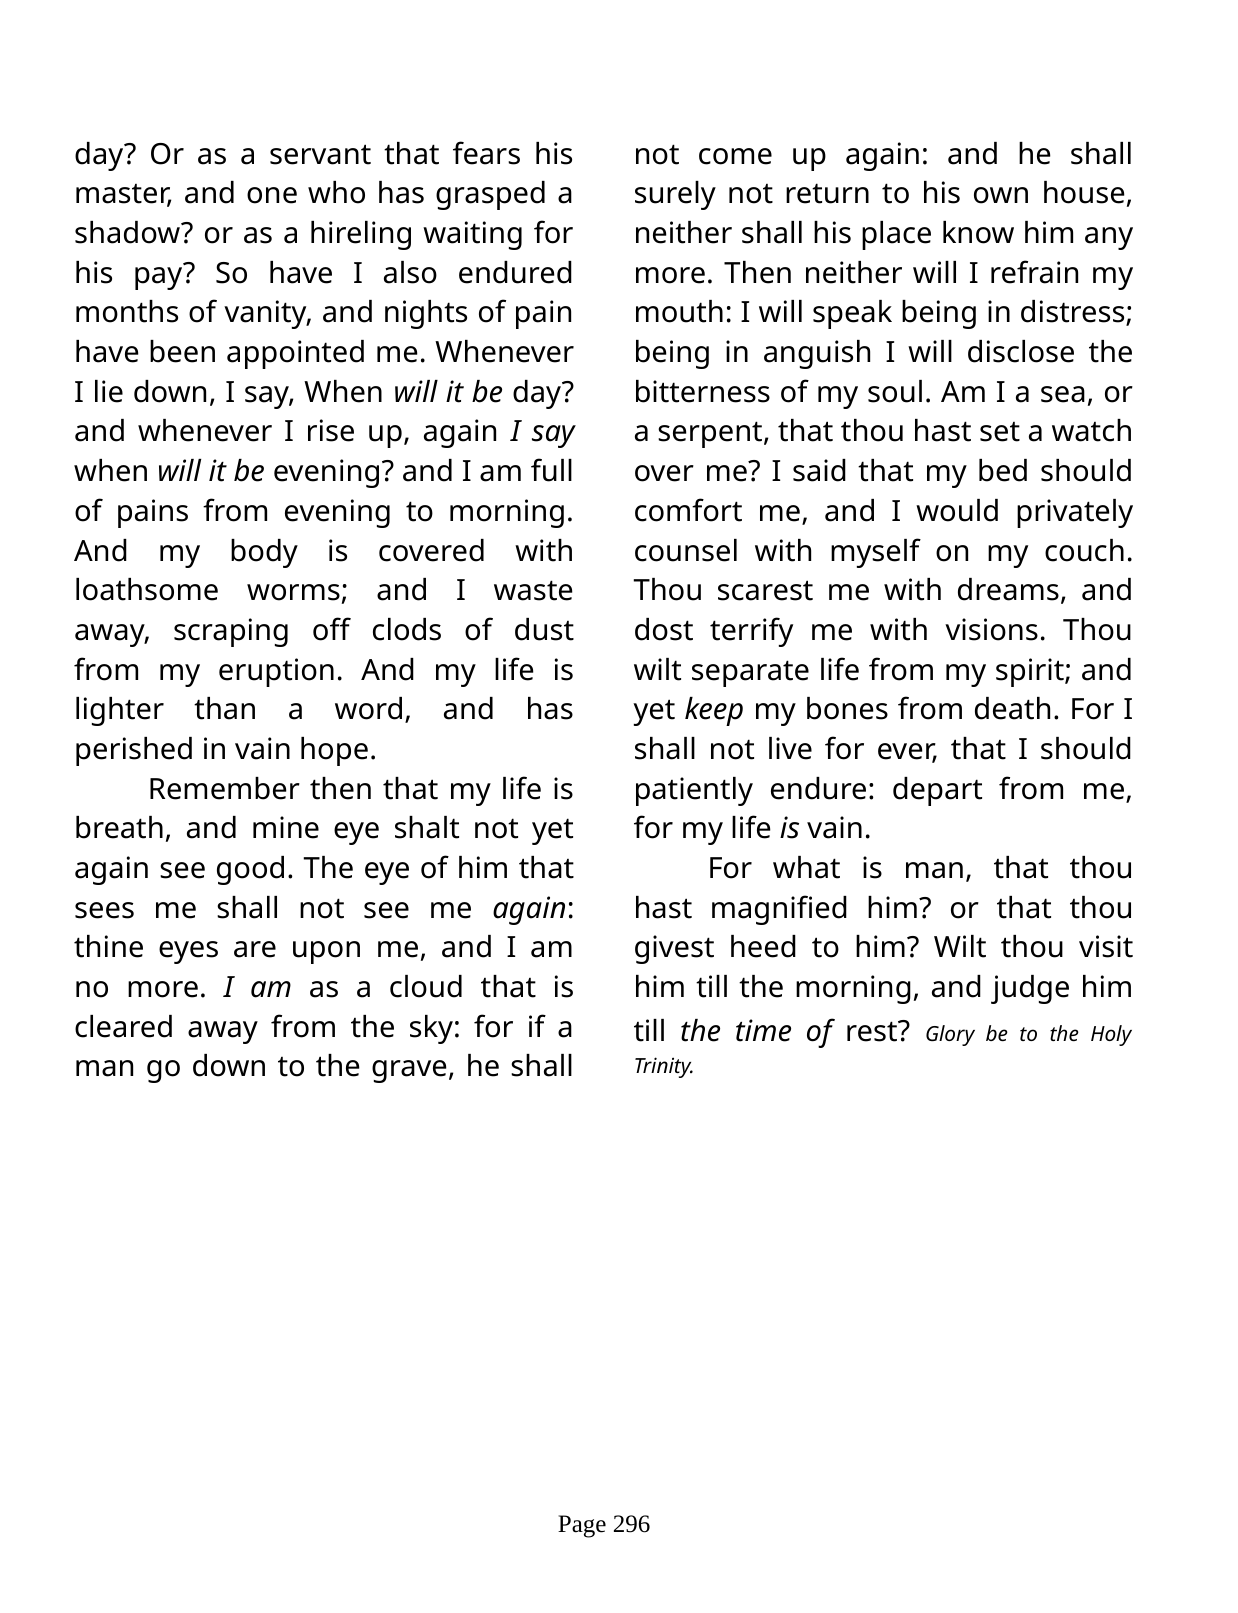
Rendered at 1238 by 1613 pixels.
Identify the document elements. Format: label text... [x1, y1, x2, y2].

text day? Or as a servant that fears his master, and one who has grasped a shadow? or as a hireling waiting for his pay? So have I also endured months of vanity, and nights of pain have been appointed me. Whenever I lie down, I say, When will it be day? and whenever I rise up, again I say when will it be evening? and I am full of pains from evening to morning. And my body is covered with loathsome worms; and I waste away, scraping off clods of dust from my eruption. And my life is lighter than a word, and has perished in vain hope. [74, 133, 574, 768]
text For what is man, that thou hast magnified him? or that thou givest heed to him? Wilt thou visit him till the morning, and judge him till the time of rest? Glory be to the Holy Trinity. [633, 847, 1134, 1080]
text not come up again: and he shall surely not return to his own house, neither shall his place know him any more. Then neither will I refrain my mouth: I will speak being in distress; being in anguish I will disclose the bitterness of my soul. Am I a sea, or a serpent, that thou hast set a watch over me? I said that my bed should comfort me, and I would privately counsel with myself on my couch. Thou scarest me with dreams, and dost terrify me with visions. Thou wilt separate life from my spirit; and yet keep my bones from death. For I shall not live for ever, that I should patiently endure: depart from me, for my life is vain. [633, 133, 1134, 847]
text Remember then that my life is breath, and mine eye shalt not yet again see good. The eye of him that sees me shall not see me again: thine eyes are upon me, and I am no more. I am as a cloud that is cleared away from the sky: for if a man go down to the grave, he shall [74, 768, 574, 1085]
